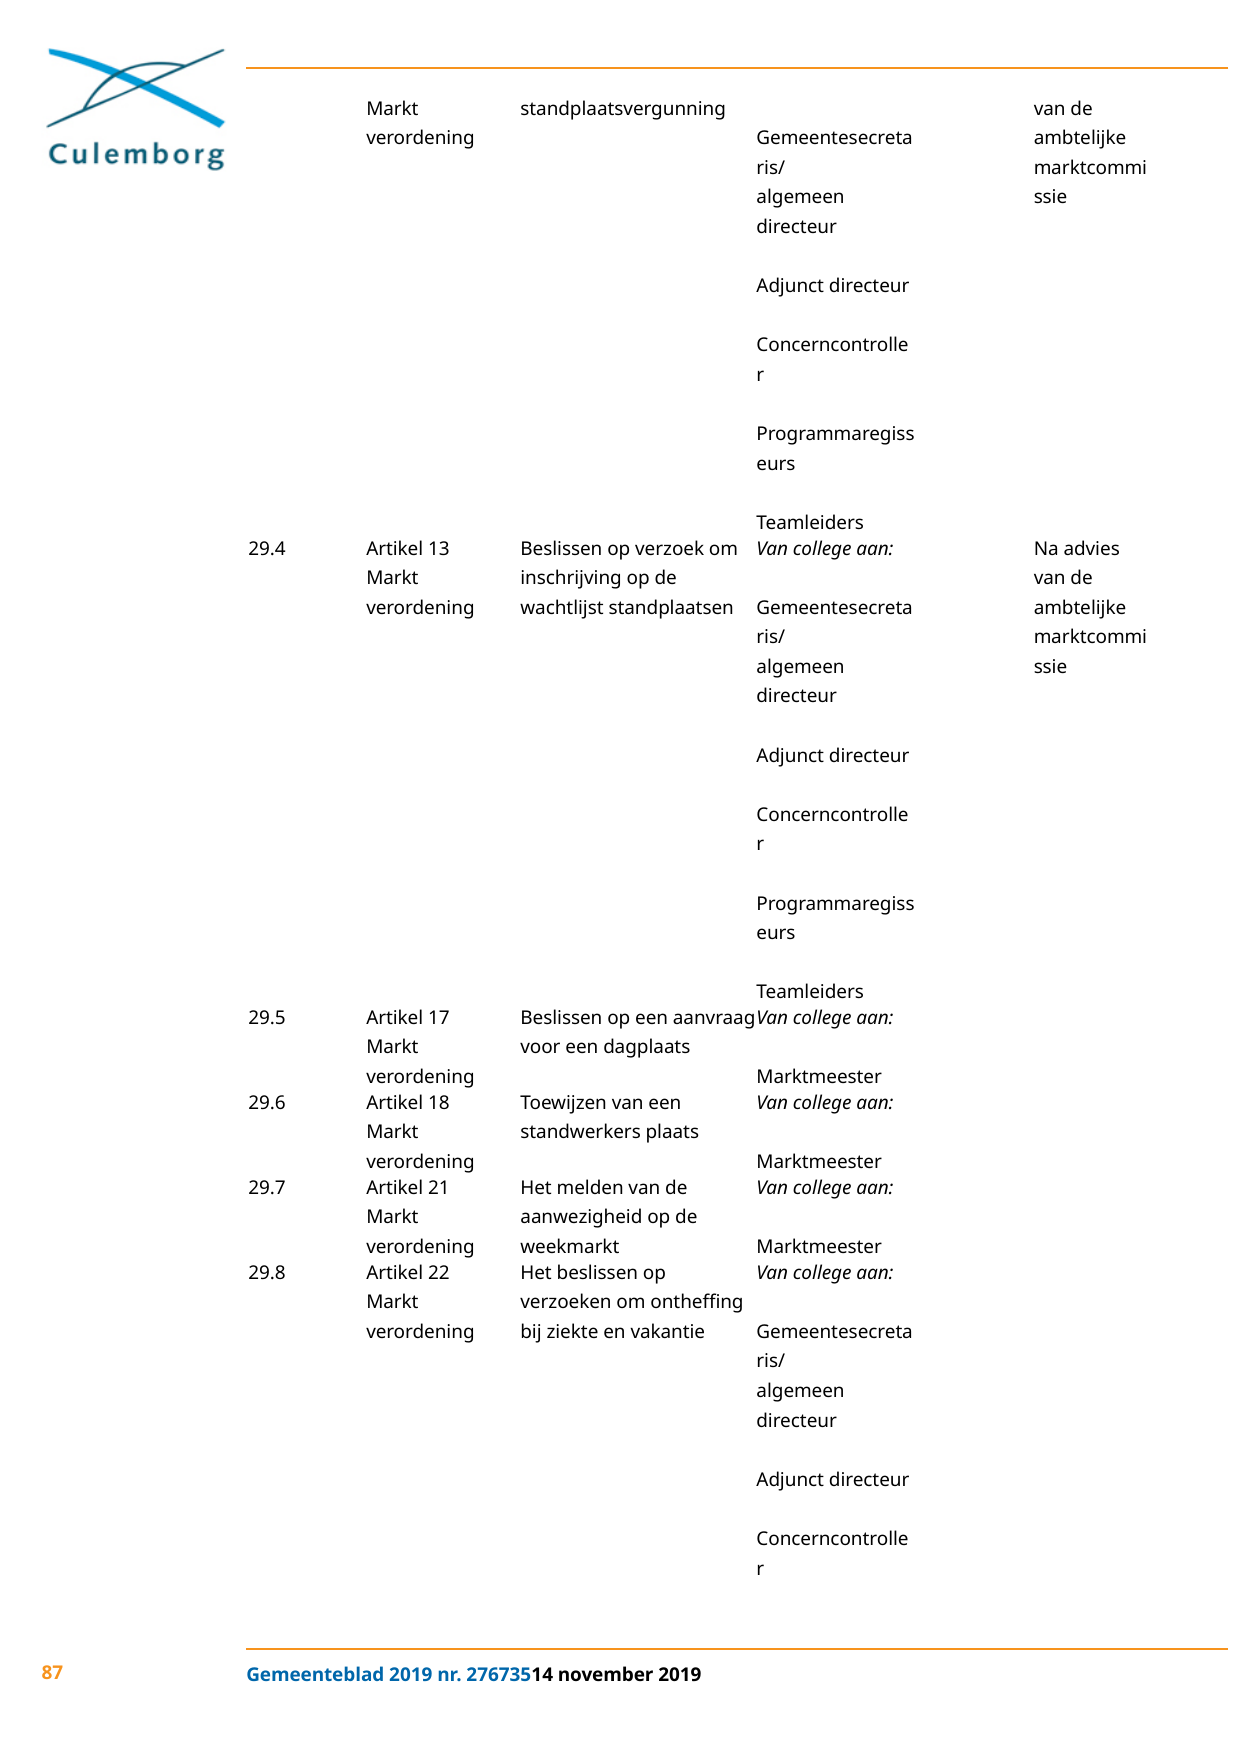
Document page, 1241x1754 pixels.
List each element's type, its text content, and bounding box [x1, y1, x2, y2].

table_cell [915, 1089, 1033, 1174]
table_cell Artikel 13 Markt verordening [366, 535, 520, 1004]
table_cell Artikel 22 Markt verordening [366, 1259, 520, 1610]
table_cell Van college aan: Gemeentesecretaris/ algemeen directeur Adjunct directeur Concerncontroller [756, 1259, 915, 1610]
table_cell Gemeentesecretaris/ algemeen directeur Adjunct directeur Concerncontroller Programmaregisseurs Teamleiders [756, 95, 915, 535]
table_cell Artikel 21 Markt verordening [366, 1174, 520, 1259]
table_cell [248, 95, 366, 535]
table_cell Artikel 17 Markt verordening [366, 1004, 520, 1089]
table_cell standplaatsvergunning [520, 95, 756, 535]
table_cell Beslissen op een aanvraag voor een dagplaats [520, 1004, 756, 1089]
table_cell 29.8 [248, 1259, 366, 1610]
table_cell Na advies van de ambtelijke marktcommissie [1034, 535, 1152, 1004]
table_cell [915, 535, 1033, 1004]
picture [41, 47, 231, 172]
table_cell [915, 1004, 1033, 1089]
table_cell Het beslissen op verzoeken om ontheffing bij ziekte en vakantie [520, 1259, 756, 1610]
table_cell [1034, 1089, 1152, 1174]
table_cell van de ambtelijke marktcommissie [1034, 95, 1152, 535]
table_cell Van college aan: Marktmeester [756, 1004, 915, 1089]
table_cell [1034, 1174, 1152, 1259]
table_cell [1034, 1004, 1152, 1089]
table_cell 29.6 [248, 1089, 366, 1174]
table_cell Toewijzen van een standwerkers plaats [520, 1089, 756, 1174]
table_cell 29.4 [248, 535, 366, 1004]
table_cell Van college aan: Marktmeester [756, 1174, 915, 1259]
table_cell 29.5 [248, 1004, 366, 1089]
table_cell Van college aan: Marktmeester [756, 1089, 915, 1174]
table_cell Artikel 18 Markt verordening [366, 1089, 520, 1174]
table_cell [915, 1259, 1033, 1610]
table_cell Van college aan: Gemeentesecretaris/ algemeen directeur Adjunct directeur Concerncontroller Programmaregisseurs Teamleiders [756, 535, 915, 1004]
table_cell Markt verordening [366, 95, 520, 535]
table_cell [915, 95, 1033, 535]
table_cell [1034, 1259, 1152, 1610]
table_cell Beslissen op verzoek om inschrijving op de wachtlijst standplaatsen [520, 535, 756, 1004]
table_cell 29.7 [248, 1174, 366, 1259]
table_cell [915, 1174, 1033, 1259]
table_cell Het melden van de aanwezigheid op de weekmarkt [520, 1174, 756, 1259]
